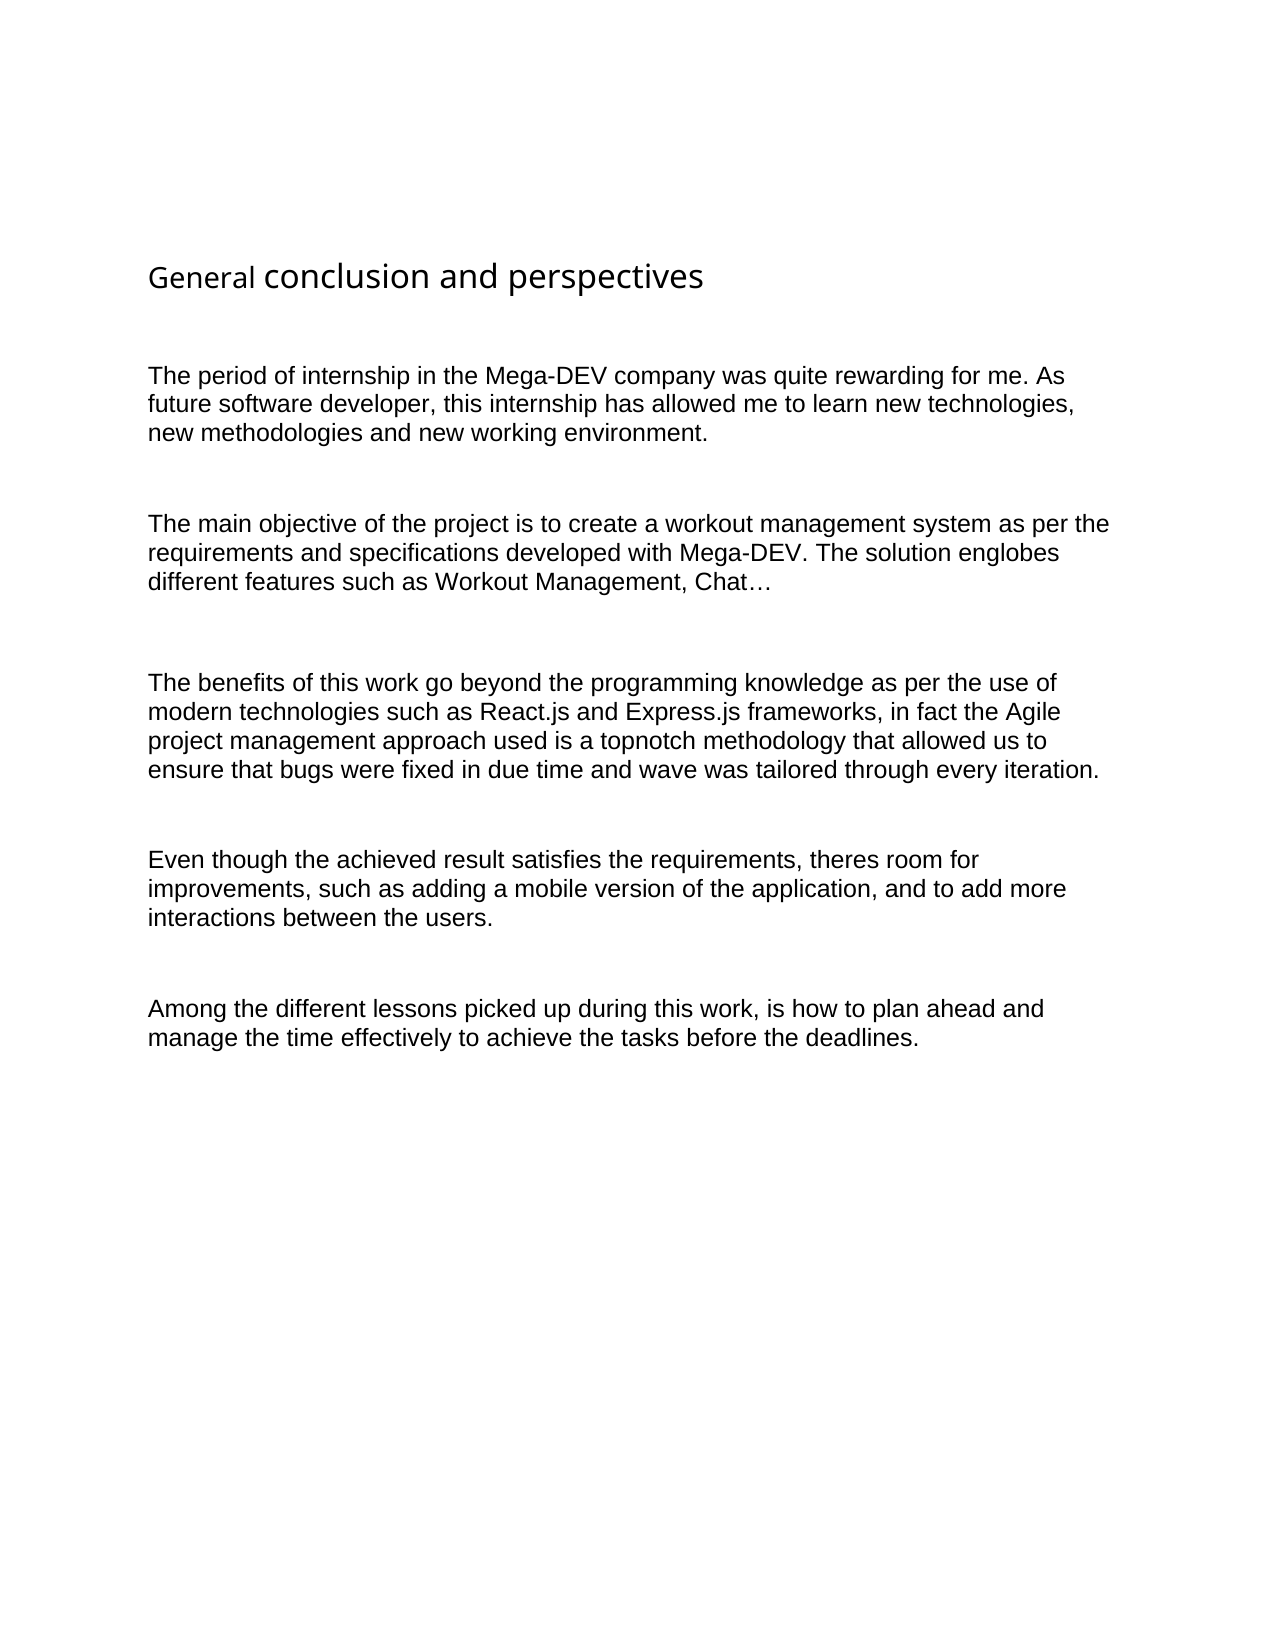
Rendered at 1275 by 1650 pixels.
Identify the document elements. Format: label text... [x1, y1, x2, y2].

text Among the different lessons picked up during this work, is how to plan ahead and manage the time effectively to achieve the tasks before the deadlines. [148, 994, 1127, 1051]
text The period of internship in the Mega-DEV company was quite rewarding for me. As future software developer, this internship has allowed me to learn new technologies, new methodologies and new working environment. [148, 361, 1127, 447]
text Even though the achieved result satisfies the requirements, theres room for improvements, such as adding a mobile version of the application, and to add more interactions between the users. [148, 845, 1127, 932]
subtitle General conclusion and perspectives [148, 253, 1127, 299]
text The benefits of this work go beyond the programming knowledge as per the use of modern technologies such as React.js and Express.js frameworks, in fact the Agile project management approach used is a topnotch methodology that allowed us to ensure that bugs were fixed in due time and wave was tailored through every iteration. [148, 668, 1127, 783]
text The main objective of the project is to create a workout management system as per the requirements and specifications developed with Mega-DEV. The solution englobes different features such as Workout Management, Chat… [148, 509, 1127, 595]
